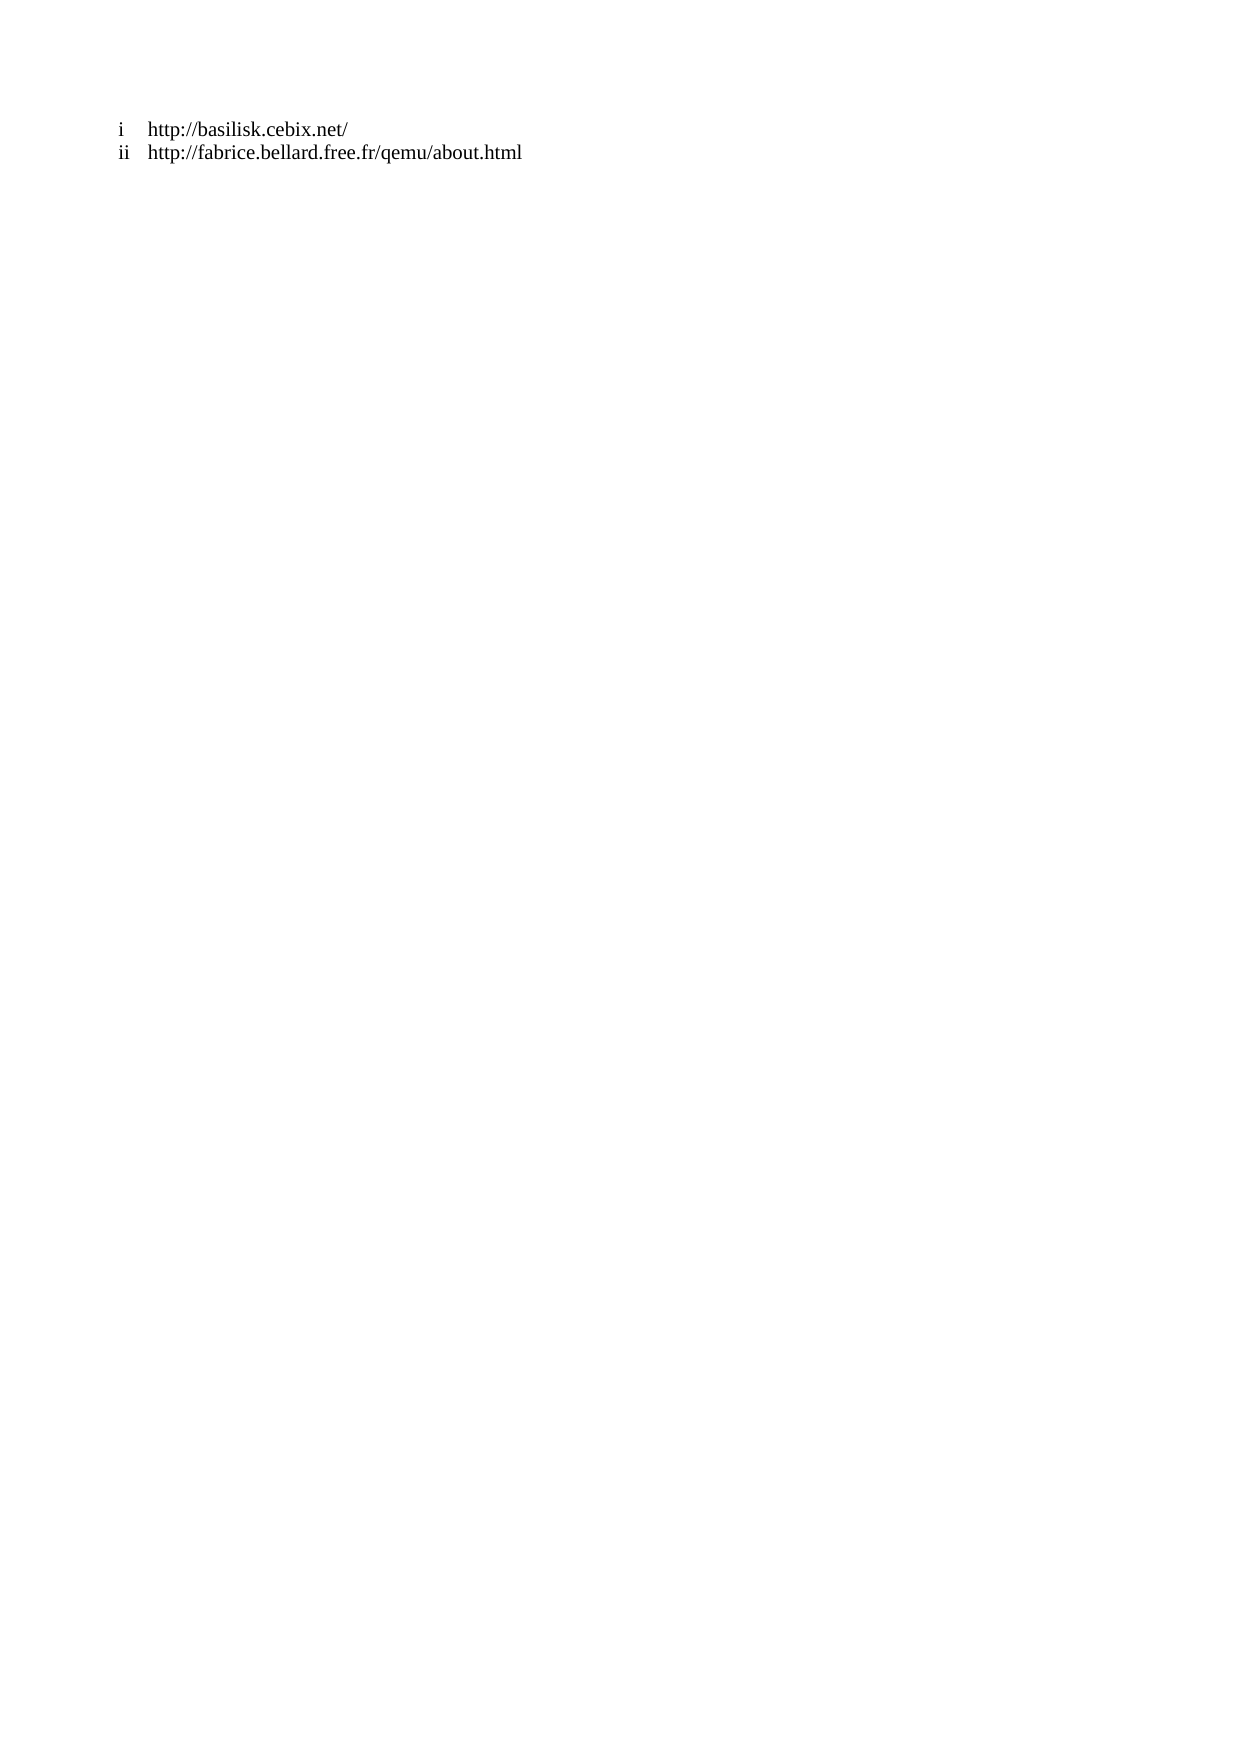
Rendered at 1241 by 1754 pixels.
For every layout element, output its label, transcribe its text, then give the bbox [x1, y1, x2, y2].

text http://basilisk.cebix.net/ [118, 118, 1122, 141]
list http://fabrice.bellard.free.fr/qemu/about.html [118, 141, 1122, 164]
